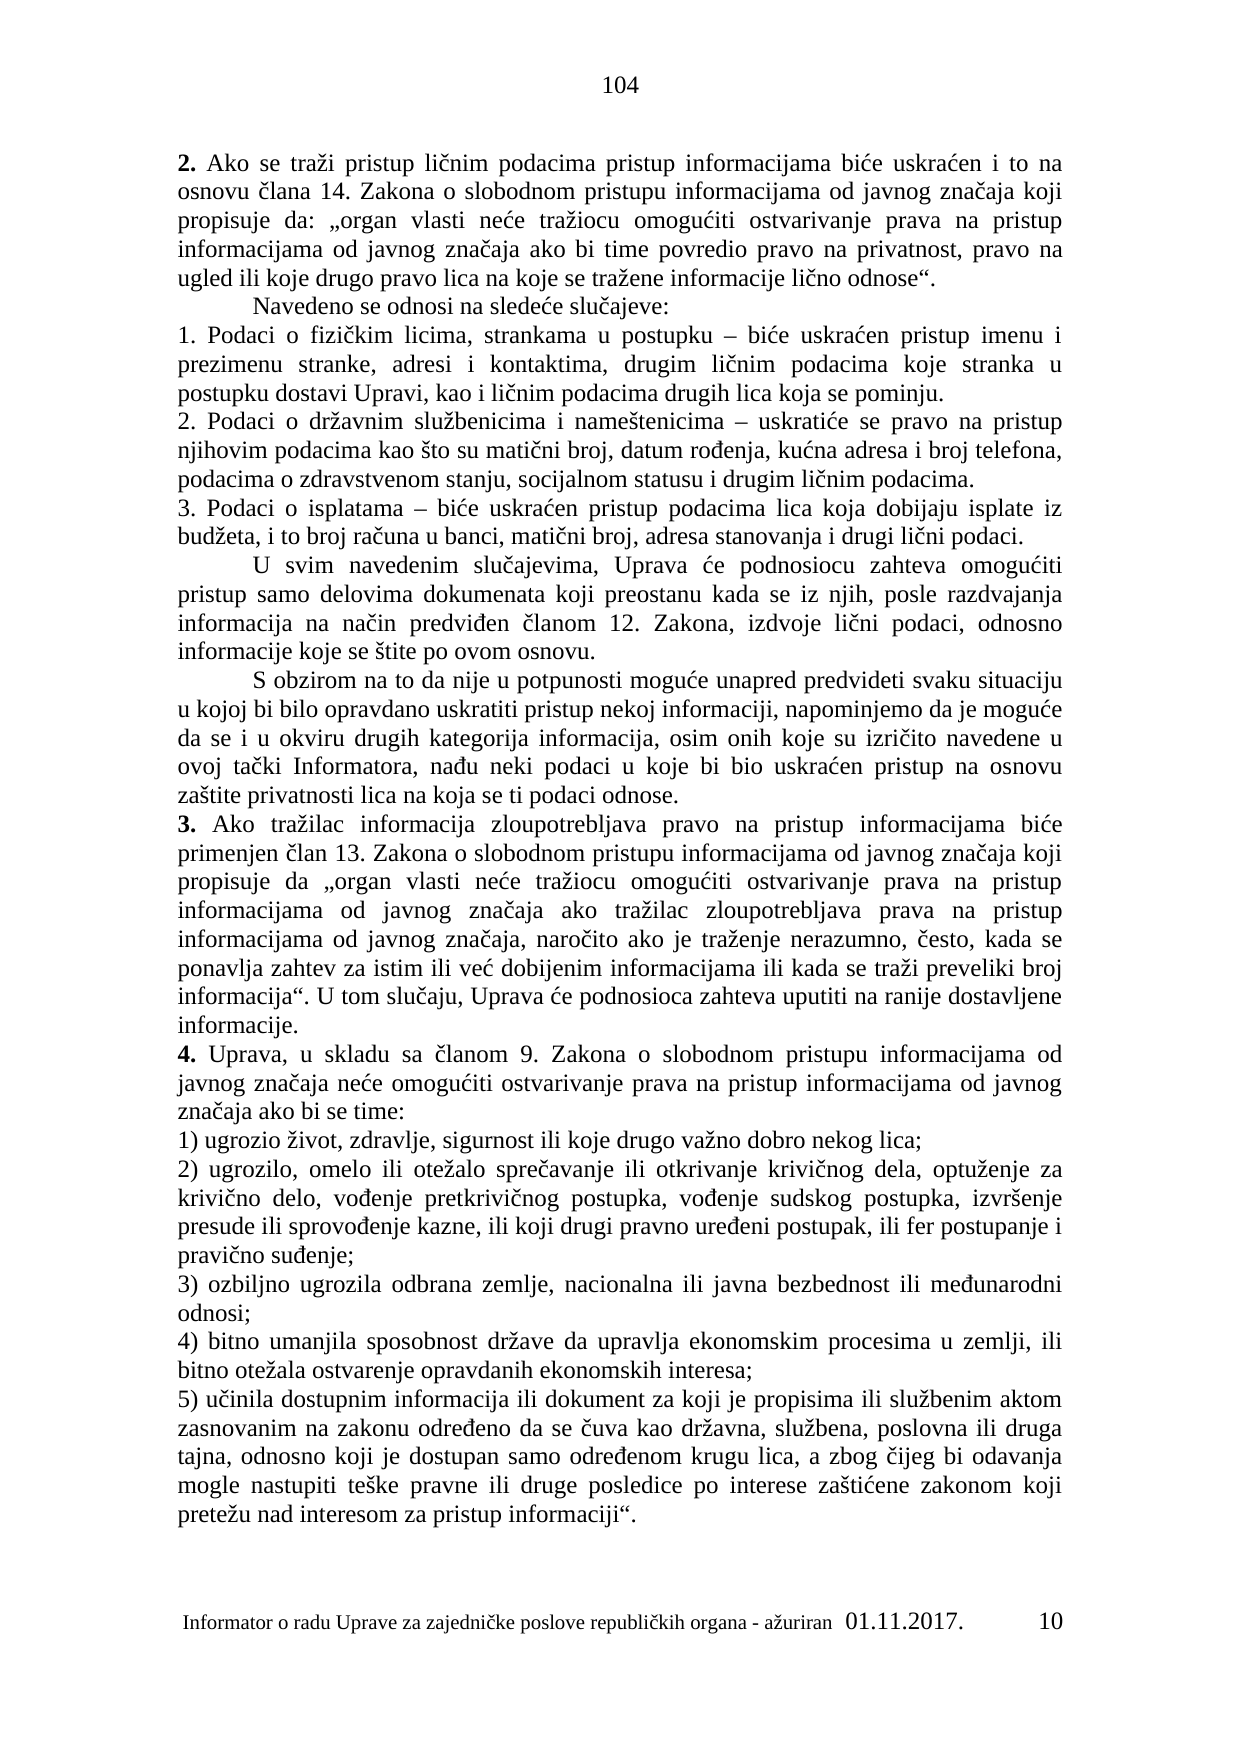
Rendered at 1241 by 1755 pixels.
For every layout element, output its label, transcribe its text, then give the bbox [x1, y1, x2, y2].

text 2. Podaci o državnim službenicima i nameštenicima – uskratiće se pravo na pristup njihovim podacima kao što su matični broj, datum rođenja, kućna adresa i broj telefona, podacima o zdravstvenom stanju, socijalnom statusu i drugim ličnim podacima. [177, 406, 1063, 493]
text 3) ozbilјno ugrozila odbrana zemlјe, nacionalna ili javna bezbednost ili međunarodni odnosi; [177, 1269, 1063, 1326]
text 2) ugrozilo, omelo ili otežalo sprečavanje ili otkrivanje krivičnog dela, optuženje za krivično delo, vođenje pretkrivičnog postupka, vođenje sudskog postupka, izvršenje presude ili sprovođenje kazne, ili koji drugi pravno uređeni postupak, ili fer postupanje i pravično suđenje; [177, 1154, 1063, 1269]
text U svim navedenim slučajevima, Uprava će podnosiocu zahteva omogućiti pristup samo delovima dokumenata koji preostanu kada se iz njih, posle razdvajanja informacija na način predviđen članom 12. Zakona, izdvoje lični podaci, odnosno informacije koje se štite po ovom osnovu. [177, 550, 1063, 665]
text 4. Uprava, u skladu sa članom 9. Zakona o slobodnom pristupu informacijama od javnog značaja neće omogućiti ostvarivanje prava na pristup informacijama od javnog značaja ako bi se time: [177, 1039, 1063, 1125]
text 1) ugrozio život, zdravlјe, sigurnost ili koje drugo važno dobro nekog lica; [177, 1125, 1063, 1154]
text 1. Podaci o fizičkim licima, strankama u postupku – biće uskraćen pristup imenu i prezimenu stranke, adresi i kontaktima, drugim ličnim podacima koje stranka u postupku dostavi Upravi, kao i ličnim podacima drugih lica koja se pominju. [177, 320, 1063, 406]
text S obzirom na to da nije u potpunosti moguće unapred predvideti svaku situaciju u kojoj bi bilo opravdano uskratiti pristup nekoj informaciji, napominjemo da je moguće da se i u okviru drugih kategorija informacija, osim onih koje su izričito navedene u ovoj tački Informatora, nađu neki podaci u koje bi bio uskraćen pristup na osnovu zaštite privatnosti lica na koja se ti podaci odnose. [177, 665, 1063, 809]
text Navedeno se odnosi na sledeće slučajeve: [177, 291, 1063, 320]
text 3. Ako tražilac informacija zloupotreblјava pravo na pristup informacijama biće primenjen član 13. Zakona o slobodnom pristupu informacijama od javnog značaja koji propisuje da „organ vlasti neće tražiocu omogućiti ostvarivanje prava na pristup informacijama od javnog značaja ako tražilac zloupotreblјava prava na pristup informacijama od javnog značaja, naročito ako je traženje nerazumno, često, kada se ponavlјa zahtev za istim ili već dobijenim informacijama ili kada se traži preveliki broj informacija“. U tom slučaju, Uprava će podnosioca zahteva uputiti na ranije dostavlјene informacije. [177, 809, 1063, 1039]
text 3. Podaci o isplatama – biće uskraćen pristup podacima lica koja dobijaju isplate iz budžeta, i to broj računa u banci, matični broj, adresa stanovanja i drugi lični podaci. [177, 493, 1063, 550]
text 4) bitno umanjila sposobnost države da upravlјa ekonomskim procesima u zemlјi, ili bitno otežala ostvarenje opravdanih ekonomskih interesa; [177, 1326, 1063, 1384]
text 5) učinila dostupnim informacija ili dokument za koji je propisima ili službenim aktom zasnovanim na zakonu određeno da se čuva kao državna, službena, poslovna ili druga tajna, odnosno koji je dostupan samo određenom krugu lica, a zbog čijeg bi odavanja mogle nastupiti teške pravne ili druge posledice po interese zaštićene zakonom koji pretežu nad interesom za pristup informaciji“. [177, 1384, 1063, 1528]
text 2. Ako se traži pristup ličnim podacima pristup informacijama biće uskraćen i to na osnovu člana 14. Zakona o slobodnom pristupu informacijama od javnog značaja koji propisuje da: „organ vlasti neće tražiocu omogućiti ostvarivanje prava na pristup informacijama od javnog značaja ako bi time povredio pravo na privatnost, pravo na ugled ili koje drugo pravo lica na koje se tražene informacije lično odnose“. [177, 148, 1063, 291]
